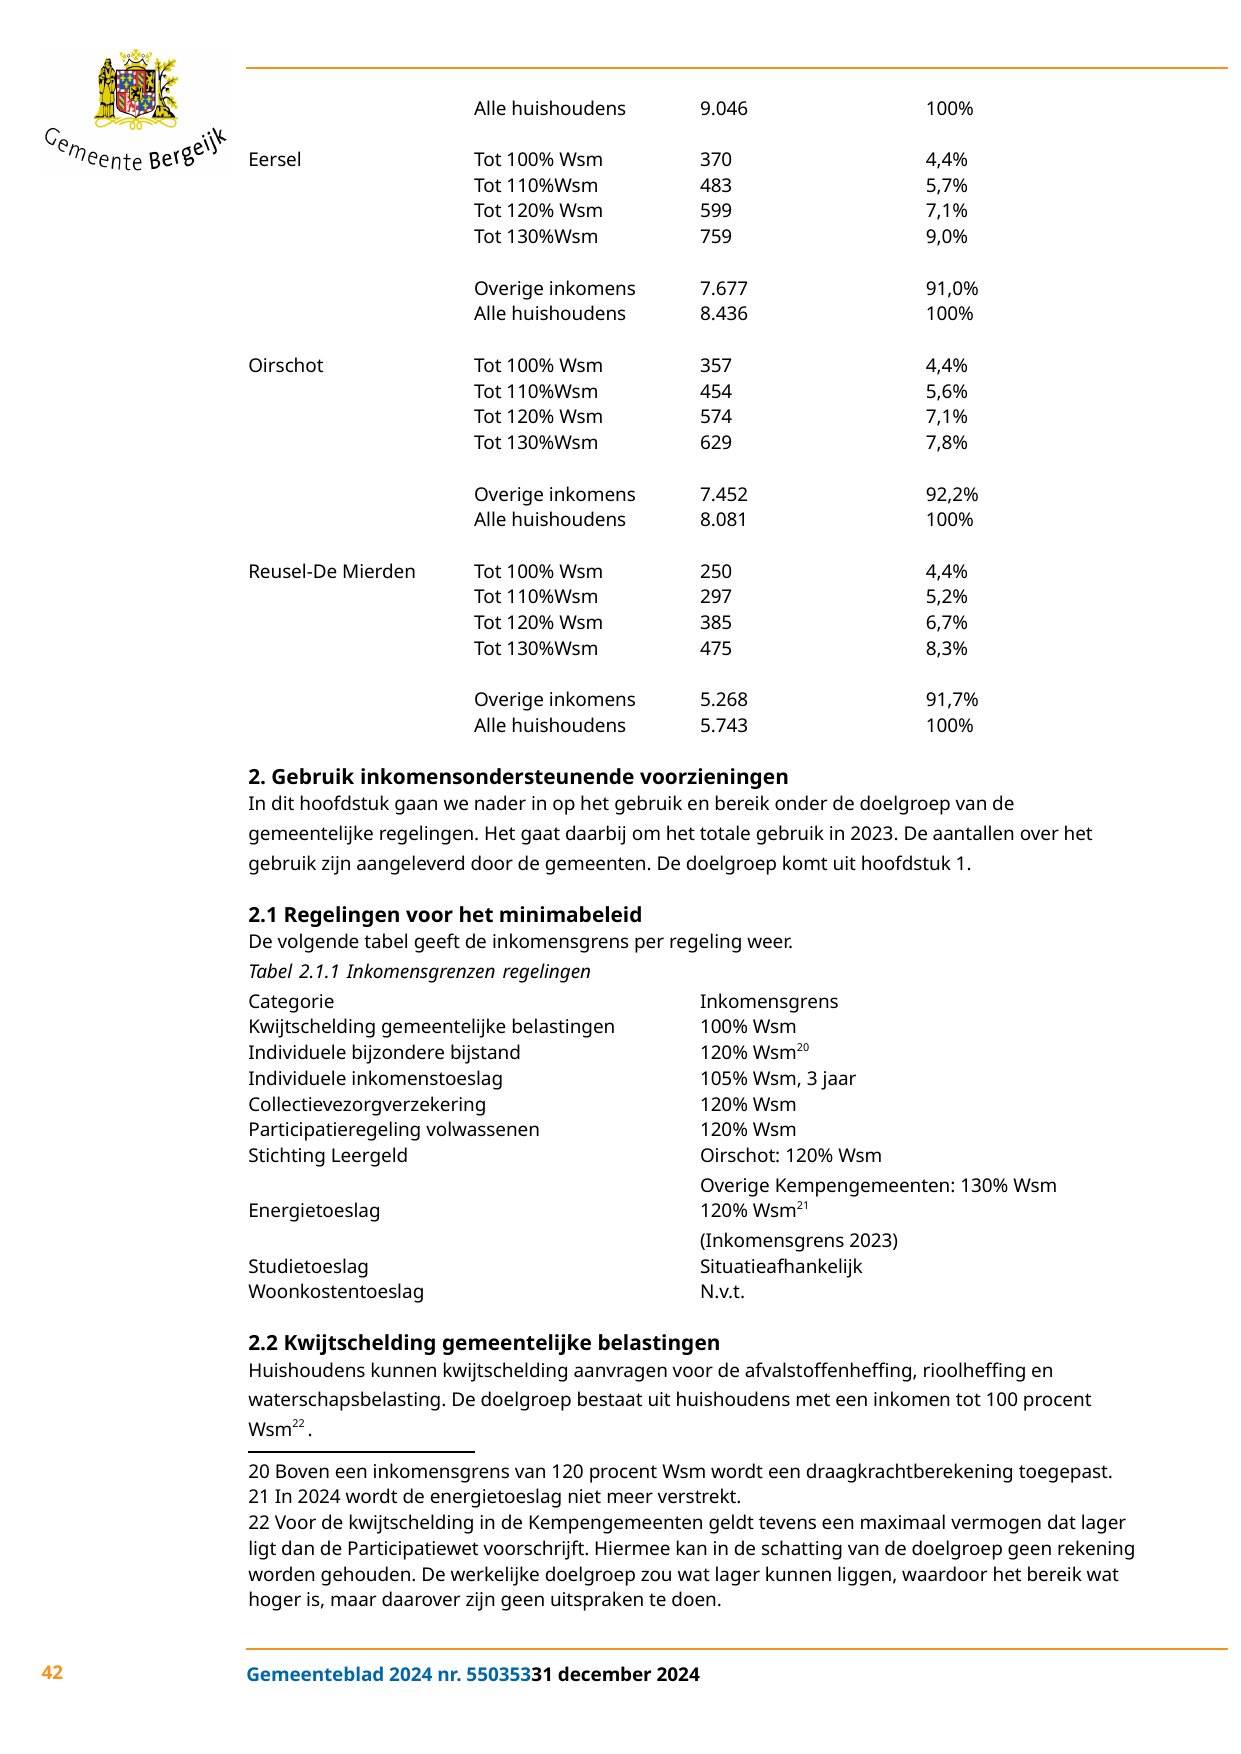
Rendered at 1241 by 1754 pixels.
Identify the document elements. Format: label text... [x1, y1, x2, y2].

table_cell 5.268 [700, 687, 926, 712]
table_cell [248, 532, 474, 558]
table_cell [248, 121, 474, 146]
table_cell N.v.t. [700, 1279, 1152, 1304]
table_cell Woonkostentoeslag [248, 1279, 700, 1304]
table_cell Tot 100% Wsm [474, 558, 700, 584]
table_cell Alle huishoudens [474, 301, 700, 326]
table_cell Tot 130%Wsm [474, 224, 700, 249]
table_cell 759 [700, 224, 926, 249]
table_cell [248, 326, 474, 352]
table_cell 8,3% [926, 635, 1152, 661]
table_cell 599 [700, 198, 926, 223]
table_cell 475 [700, 635, 926, 661]
table_cell Participatieregeling volwassenen [248, 1116, 700, 1142]
table_cell 91,0% [926, 275, 1152, 301]
table_cell Overige inkomens [474, 687, 700, 712]
table_cell Oirschot [248, 352, 474, 532]
table_cell Overige inkomens [474, 481, 700, 506]
table_cell 483 [700, 172, 926, 198]
table_cell Tot 110%Wsm [474, 172, 700, 198]
table_cell Situatieafhankelijk [700, 1253, 1152, 1278]
text 2. Gebruik inkomensondersteunende voorzieningen [248, 762, 1152, 791]
table_cell 357 [700, 352, 926, 378]
table_cell 7.677 [700, 275, 926, 301]
table_cell 5.743 [700, 712, 926, 738]
table_cell 5,2% [926, 584, 1152, 609]
table_cell Energietoeslag [248, 1198, 700, 1253]
table_cell 100% [926, 95, 1152, 121]
table_cell [474, 249, 700, 275]
table_cell 250 [700, 558, 926, 584]
table_cell [700, 249, 1152, 275]
table_cell Alle huishoudens [474, 712, 700, 738]
table_header Inkomensgrens [700, 988, 1152, 1013]
table_cell 9.046 [700, 95, 926, 121]
table_cell 91,7% [926, 687, 1152, 712]
table_cell Alle huishoudens [474, 506, 700, 532]
table_cell Tot 120% Wsm [474, 404, 700, 429]
table_cell 120% Wsm (Inkomensgrens 2023) [700, 1198, 1152, 1253]
table_cell Studietoeslag [248, 1253, 700, 1278]
table_cell 4,4% [926, 558, 1152, 584]
text In dit hoofdstuk gaan we nader in op het gebruik en bereik onder de doelgroep van de gemeentelijke regelingen. Het gaat daarbij om het totale gebruik in 2023. De aantallen over het gebruik zijn aangeleverd door de gemeenten. De doelgroep komt uit hoofdstuk 1. [248, 791, 1152, 875]
table_cell 7,8% [926, 429, 1152, 455]
table_cell 5,7% [926, 172, 1152, 198]
table_cell 7.452 [700, 481, 926, 506]
text Voor de kwijtschelding in de Kempengemeenten geldt tevens een maximaal vermogen dat lager ligt dan de Participatiewet voorschrijft. Hiermee kan in de schatting van de doelgroep geen rekening worden gehouden. De werkelijke doelgroep zou wat lager kunnen liggen, waardoor het bereik wat hoger is, maar daarover zijn geen uitspraken te doen. [248, 1509, 1152, 1612]
table_cell Oirschot: 120% Wsm Overige Kempengemeenten: 130% Wsm [700, 1142, 1152, 1197]
table_cell 8.081 [700, 506, 926, 532]
text 2.2 Kwijtschelding gemeentelijke belastingen [248, 1328, 1152, 1357]
table_cell Tot 130%Wsm [474, 429, 700, 455]
table_cell 92,2% [926, 481, 1152, 506]
table_cell Individuele inkomenstoeslag [248, 1065, 700, 1091]
table_cell 5,6% [926, 378, 1152, 403]
table_cell Eersel [248, 146, 474, 326]
table_cell 8.436 [700, 301, 926, 326]
table_cell Alle huishoudens [474, 95, 700, 121]
table_cell 297 [700, 584, 926, 609]
table_cell Individuele bijzondere bijstand [248, 1039, 700, 1065]
table_cell Tot 110%Wsm [474, 584, 700, 609]
table_cell Tot 100% Wsm [474, 352, 700, 378]
table_cell [474, 455, 700, 481]
table_cell Collectievezorgverzekering [248, 1091, 700, 1116]
table_cell 100% [926, 712, 1152, 738]
table_cell [474, 532, 700, 558]
table_cell 574 [700, 404, 926, 429]
table_cell [700, 532, 1152, 558]
table_cell 100% [926, 506, 1152, 532]
table_cell [700, 121, 1152, 146]
table_cell Tot 120% Wsm [474, 609, 700, 635]
table_cell 454 [700, 378, 926, 403]
table_cell [474, 326, 700, 352]
picture [41, 47, 231, 172]
table_cell 385 [700, 609, 926, 635]
table_cell Kwijtschelding gemeentelijke belastingen [248, 1014, 700, 1039]
table_cell [700, 326, 1152, 352]
table_cell [474, 661, 700, 687]
table_cell 7,1% [926, 198, 1152, 223]
table_cell [248, 95, 474, 121]
table_header Categorie [248, 988, 700, 1013]
table_cell [700, 455, 1152, 481]
table_cell Overige inkomens [474, 275, 700, 301]
table_cell 370 [700, 146, 926, 172]
table_cell 105% Wsm, 3 jaar [700, 1065, 1152, 1091]
table_cell 629 [700, 429, 926, 455]
text 2.1 Regelingen voor het minimabeleid [248, 900, 1152, 928]
table_cell 100% [926, 301, 1152, 326]
table_cell 4,4% [926, 352, 1152, 378]
text Tabel 2.1.1 Inkomensgrenzen regelingen [248, 958, 1152, 984]
table_cell 120% Wsm [700, 1039, 1152, 1065]
table_cell Stichting Leergeld [248, 1142, 700, 1197]
table_cell [700, 661, 1152, 687]
table_cell Tot 120% Wsm [474, 198, 700, 223]
table_cell 7,1% [926, 404, 1152, 429]
table_cell 100% Wsm [700, 1014, 1152, 1039]
table_cell Tot 110%Wsm [474, 378, 700, 403]
text Huishoudens kunnen kwijtschelding aanvragen voor de afvalstoffenheffing, rioolheffing en waterschapsbelasting. De doelgroep bestaat uit huishoudens met een inkomen tot 100 procent Wsm. [248, 1357, 1152, 1442]
table_cell 120% Wsm [700, 1091, 1152, 1116]
table_cell 6,7% [926, 609, 1152, 635]
text De volgende tabel geeft de inkomensgrens per regeling weer. [248, 928, 1152, 954]
table_cell Tot 130%Wsm [474, 635, 700, 661]
table_cell [474, 121, 700, 146]
table_cell 120% Wsm [700, 1116, 1152, 1142]
table_cell 4,4% [926, 146, 1152, 172]
table_cell Reusel-De Mierden [248, 558, 474, 738]
table_cell 9,0% [926, 224, 1152, 249]
table_cell Tot 100% Wsm [474, 146, 700, 172]
